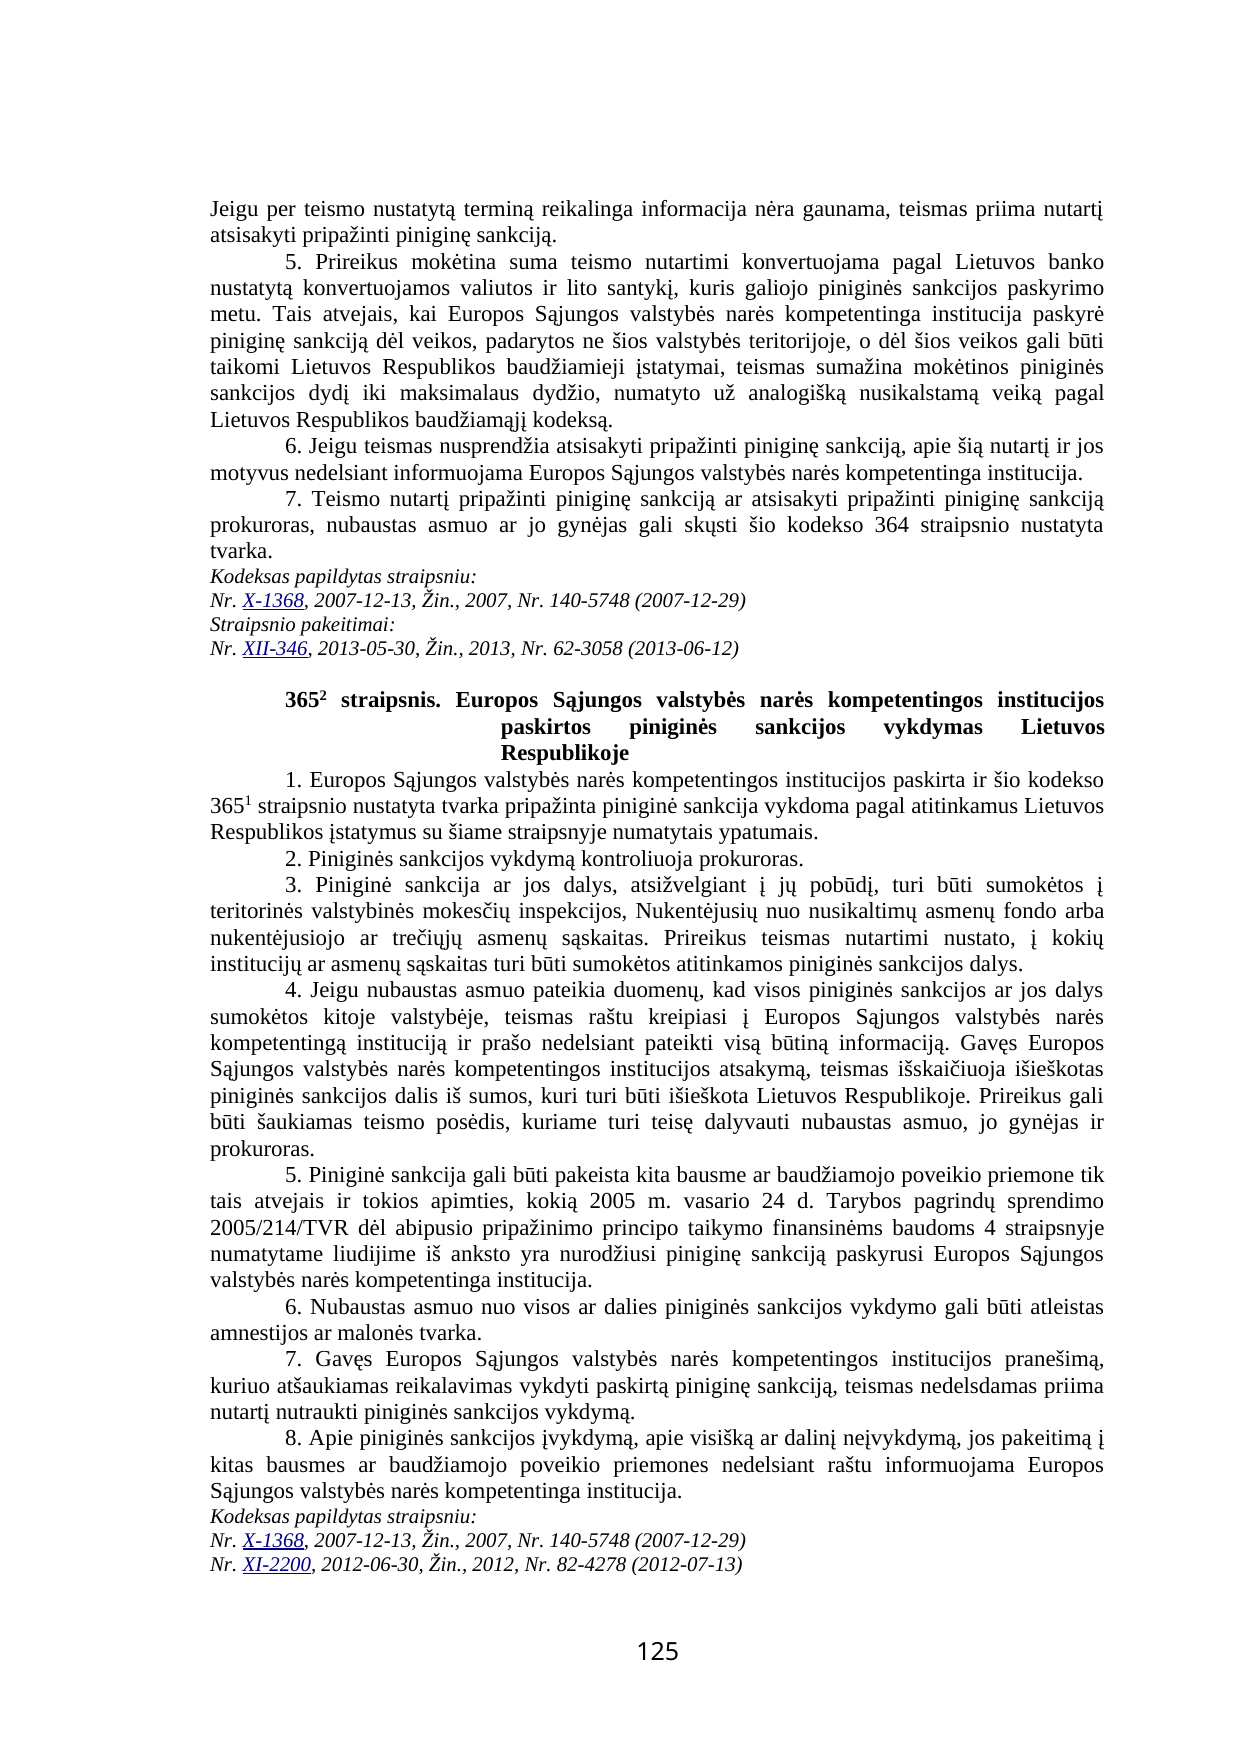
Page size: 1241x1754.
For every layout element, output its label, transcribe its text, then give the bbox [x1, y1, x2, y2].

text 3. Piniginė sankcija ar jos dalys, atsižvelgiant į jų pobūdį, turi būti sumokėtos į teritorinės valstybinės mokesčių inspekcijos, Nukentėjusių nuo nusikaltimų asmenų fondo arba nukentėjusiojo ar trečiųjų asmenų sąskaitas. Prireikus teismas nutartimi nustato, į kokių institucijų ar asmenų sąskaitas turi būti sumokėtos atitinkamos piniginės sankcijos dalys. [210, 871, 1106, 976]
text Nr. X-1368, 2007-12-13, Žin., 2007, Nr. 140-5748 (2007-12-29) [210, 588, 1106, 612]
text 5. Prireikus mokėtina suma teismo nutartimi konvertuojama pagal Lietuvos banko nustatytą konvertuojamos valiutos ir lito santykį, kuris galiojo piniginės sankcijos paskyrimo metu. Tais atvejais, kai Europos Sąjungos valstybės narės kompetentinga institucija paskyrė piniginę sankciją dėl veikos, padarytos ne šios valstybės teritorijoje, o dėl šios veikos gali būti taikomi Lietuvos Respublikos baudžiamieji įstatymai, teismas sumažina mokėtinos piniginės sankcijos dydį iki maksimalaus dydžio, numatyto už analogišką nusikalstamą veiką pagal Lietuvos Respublikos baudžiamąjį kodeksą. [210, 248, 1106, 432]
text Kodeksas papildytas straipsniu: [210, 1503, 1106, 1528]
text 4. Jeigu nubaustas asmuo pateikia duomenų, kad visos piniginės sankcijos ar jos dalys sumokėtos kitoje valstybėje, teismas raštu kreipiasi į Europos Sąjungos valstybės narės kompetentingą instituciją ir prašo nedelsiant pateikti visą būtiną informaciją. Gavęs Europos Sąjungos valstybės narės kompetentingos institucijos atsakymą, teismas išskaičiuoja išieškotas piniginės sankcijos dalis iš sumos, kuri turi būti išieškota Lietuvos Respublikoje. Prireikus gali būti šaukiamas teismo posėdis, kuriame turi teisę dalyvauti nubaustas asmuo, jo gynėjas ir prokuroras. [210, 976, 1106, 1161]
text Straipsnio pakeitimai: [210, 612, 1106, 636]
text 8. Apie piniginės sankcijos įvykdymą, apie visišką ar dalinį neįvykdymą, jos pakeitimą į kitas bausmes ar baudžiamojo poveikio priemones nedelsiant raštu informuojama Europos Sąjungos valstybės narės kompetentinga institucija. [210, 1424, 1106, 1503]
text 6. Nubaustas asmuo nuo visos ar dalies piniginės sankcijos vykdymo gali būti atleistas amnestijos ar malonės tvarka. [210, 1293, 1106, 1345]
text 6. Jeigu teismas nusprendžia atsisakyti pripažinti piniginę sankciją, apie šią nutartį ir jos motyvus nedelsiant informuojama Europos Sąjungos valstybės narės kompetentinga institucija. [210, 432, 1106, 485]
text Jeigu per teismo nustatytą terminą reikalinga informacija nėra gaunama, teismas priima nutartį atsisakyti pripažinti piniginę sankciją. [210, 195, 1106, 248]
text 7. Gavęs Europos Sąjungos valstybės narės kompetentingos institucijos pranešimą, kuriuo atšaukiamas reikalavimas vykdyti paskirtą piniginę sankciją, teismas nedelsdamas priima nutartį nutraukti piniginės sankcijos vykdymą. [210, 1345, 1106, 1424]
text Nr. X-1368, 2007-12-13, Žin., 2007, Nr. 140-5748 (2007-12-29) [210, 1528, 1106, 1552]
text 2. Piniginės sankcijos vykdymą kontroliuoja prokuroras. [210, 845, 1106, 871]
text Kodeksas papildytas straipsniu: [210, 564, 1106, 588]
text 1. Europos Sąjungos valstybės narės kompetentingos institucijos paskirta ir šio kodekso 3651 straipsnio nustatyta tvarka pripažinta piniginė sankcija vykdoma pagal atitinkamus Lietuvos Respublikos įstatymus su šiame straipsnyje numatytais ypatumais. [210, 766, 1106, 845]
text 7. Teismo nutartį pripažinti piniginę sankciją ar atsisakyti pripažinti piniginę sankciją prokuroras, nubaustas asmuo ar jo gynėjas gali skųsti šio kodekso 364 straipsnio nustatyta tvarka. [210, 485, 1106, 564]
text Nr. XII-346, 2013-05-30, Žin., 2013, Nr. 62-3058 (2013-06-12) [210, 636, 1106, 660]
text 5. Piniginė sankcija gali būti pakeista kita bausme ar baudžiamojo poveikio priemone tik tais atvejais ir tokios apimties, kokią 2005 m. vasario 24 d. Tarybos pagrindų sprendimo 2005/214/TVR dėl abipusio pripažinimo principo taikymo finansinėms baudoms 4 straipsnyje numatytame liudijime iš anksto yra nurodžiusi piniginę sankciją paskyrusi Europos Sąjungos valstybės narės kompetentinga institucija. [210, 1161, 1106, 1293]
text Nr. XI-2200, 2012-06-30, Žin., 2012, Nr. 82-4278 (2012-07-13) [210, 1552, 1106, 1576]
text 3652 straipsnis. Europos Sąjungos valstybės narės kompetentingos institucijos paskirtos piniginės sankcijos vykdymas Lietuvos Respublikoje [285, 687, 1106, 766]
